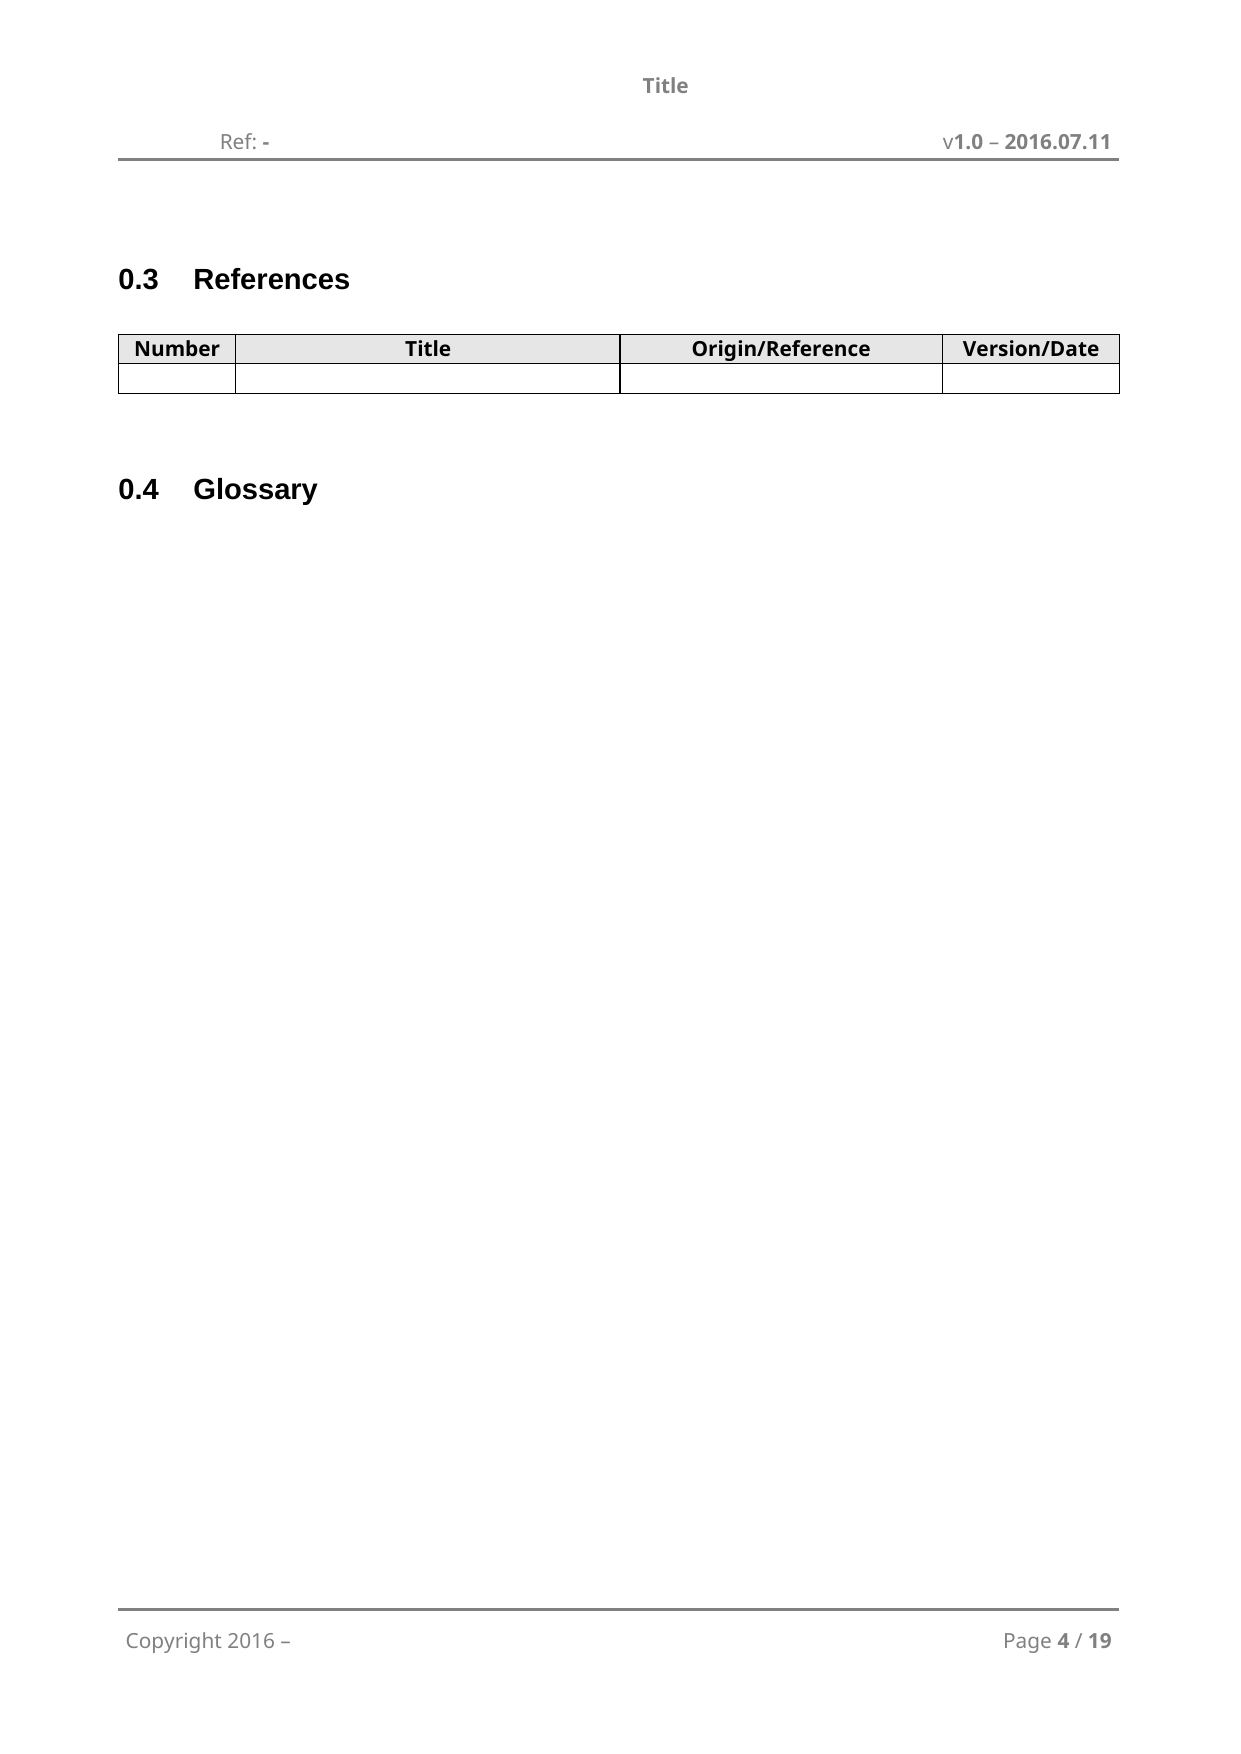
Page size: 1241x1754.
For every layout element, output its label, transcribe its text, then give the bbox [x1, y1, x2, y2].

table_header Origin/Reference [621, 335, 942, 363]
table_cell [621, 364, 942, 392]
subtitle Glossary [118, 472, 1122, 505]
table_cell [354, 595, 1119, 647]
table_header Number [119, 335, 235, 363]
table_cell [119, 364, 235, 392]
subtitle References [118, 262, 1122, 296]
table_header Version/Date [943, 335, 1119, 363]
table_cell [354, 647, 1119, 699]
table_cell [118, 595, 353, 647]
table_header [118, 543, 353, 595]
table_cell [354, 699, 1119, 751]
table_header Title [236, 335, 619, 363]
table_cell [236, 364, 619, 392]
table_cell [118, 647, 353, 699]
table_cell [943, 364, 1119, 392]
table_cell [118, 699, 353, 751]
table_header [354, 543, 1119, 595]
